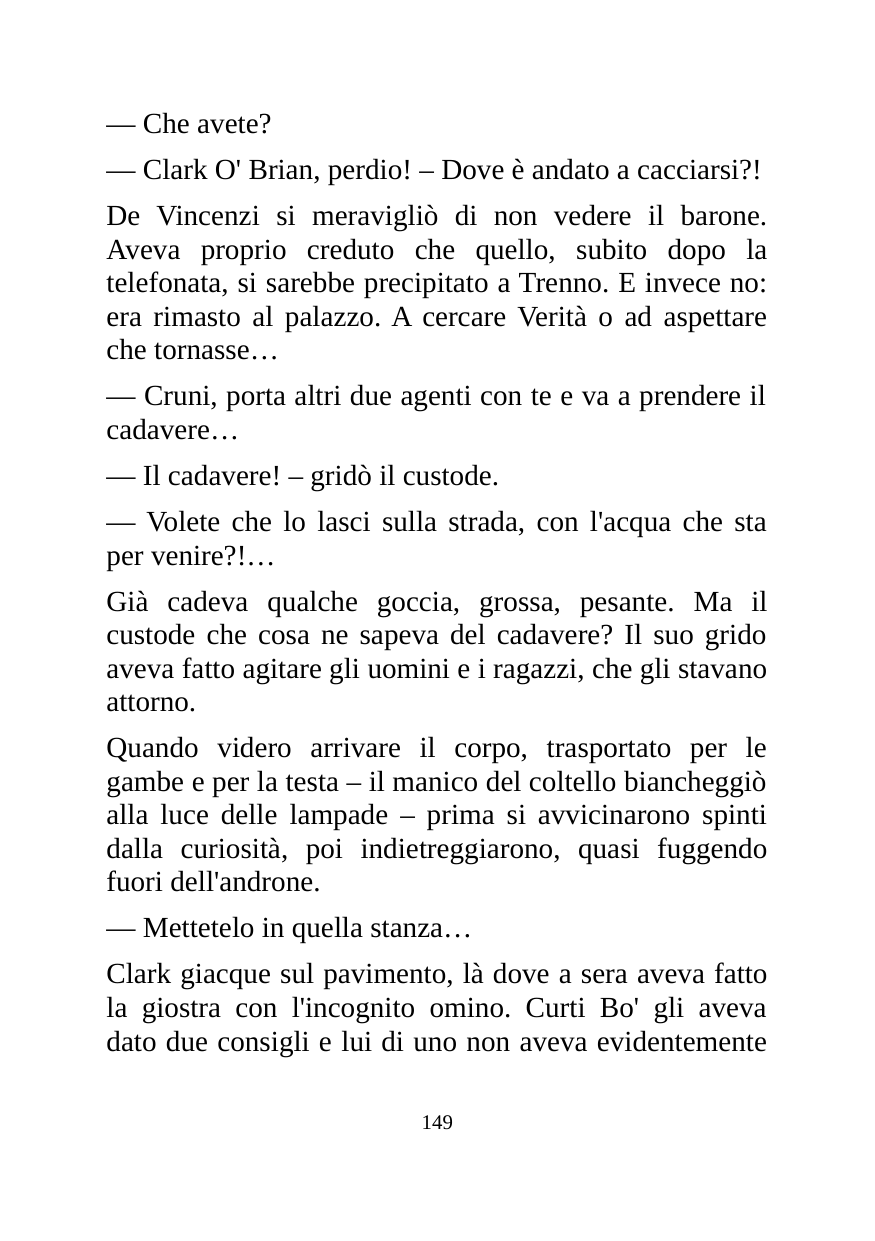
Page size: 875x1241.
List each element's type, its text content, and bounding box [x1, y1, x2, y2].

text — Clark O' Brian, perdio! – Dove è andato a cacciarsi?! [106, 152, 768, 186]
text De Vincenzi si meravigliò di non vedere il barone. Aveva proprio creduto che quello, subito dopo la telefonata, si sarebbe precipitato a Trenno. E invece no: era rimasto al palazzo. A cercare Verità o ad aspettare che tornasse… [106, 198, 768, 366]
text — Mettetelo in quella stanza… [106, 911, 768, 944]
text — Il cadavere! – gridò il custode. [106, 458, 768, 492]
text — Cruni, porta altri due agenti con te e va a prendere il cadavere… [106, 378, 768, 446]
text Già cadeva qualche goccia, grossa, pesante. Ma il custode che cosa ne sapeva del cadavere? Il suo grido aveva fatto agitare gli uomini e i ragazzi, che gli stavano attorno. [106, 584, 768, 718]
text Quando videro arrivare il corpo, trasportato per le gambe e per la testa – il manico del coltello biancheggiò alla luce delle lampade – prima si avvicinarono spinti dalla curiosità, poi indietreggiarono, quasi fuggendo fuori dell'androne. [106, 730, 768, 898]
text Clark giacque sul pavimento, là dove a sera aveva fatto la giostra con l'incognito omino. Curti Bo' gli aveva dato due consigli e lui di uno non aveva evidentemente [106, 957, 768, 1057]
text — Che avete? [106, 106, 768, 140]
text — Volete che lo lasci sulla strada, con l'acqua che sta per venire?!… [106, 504, 768, 571]
